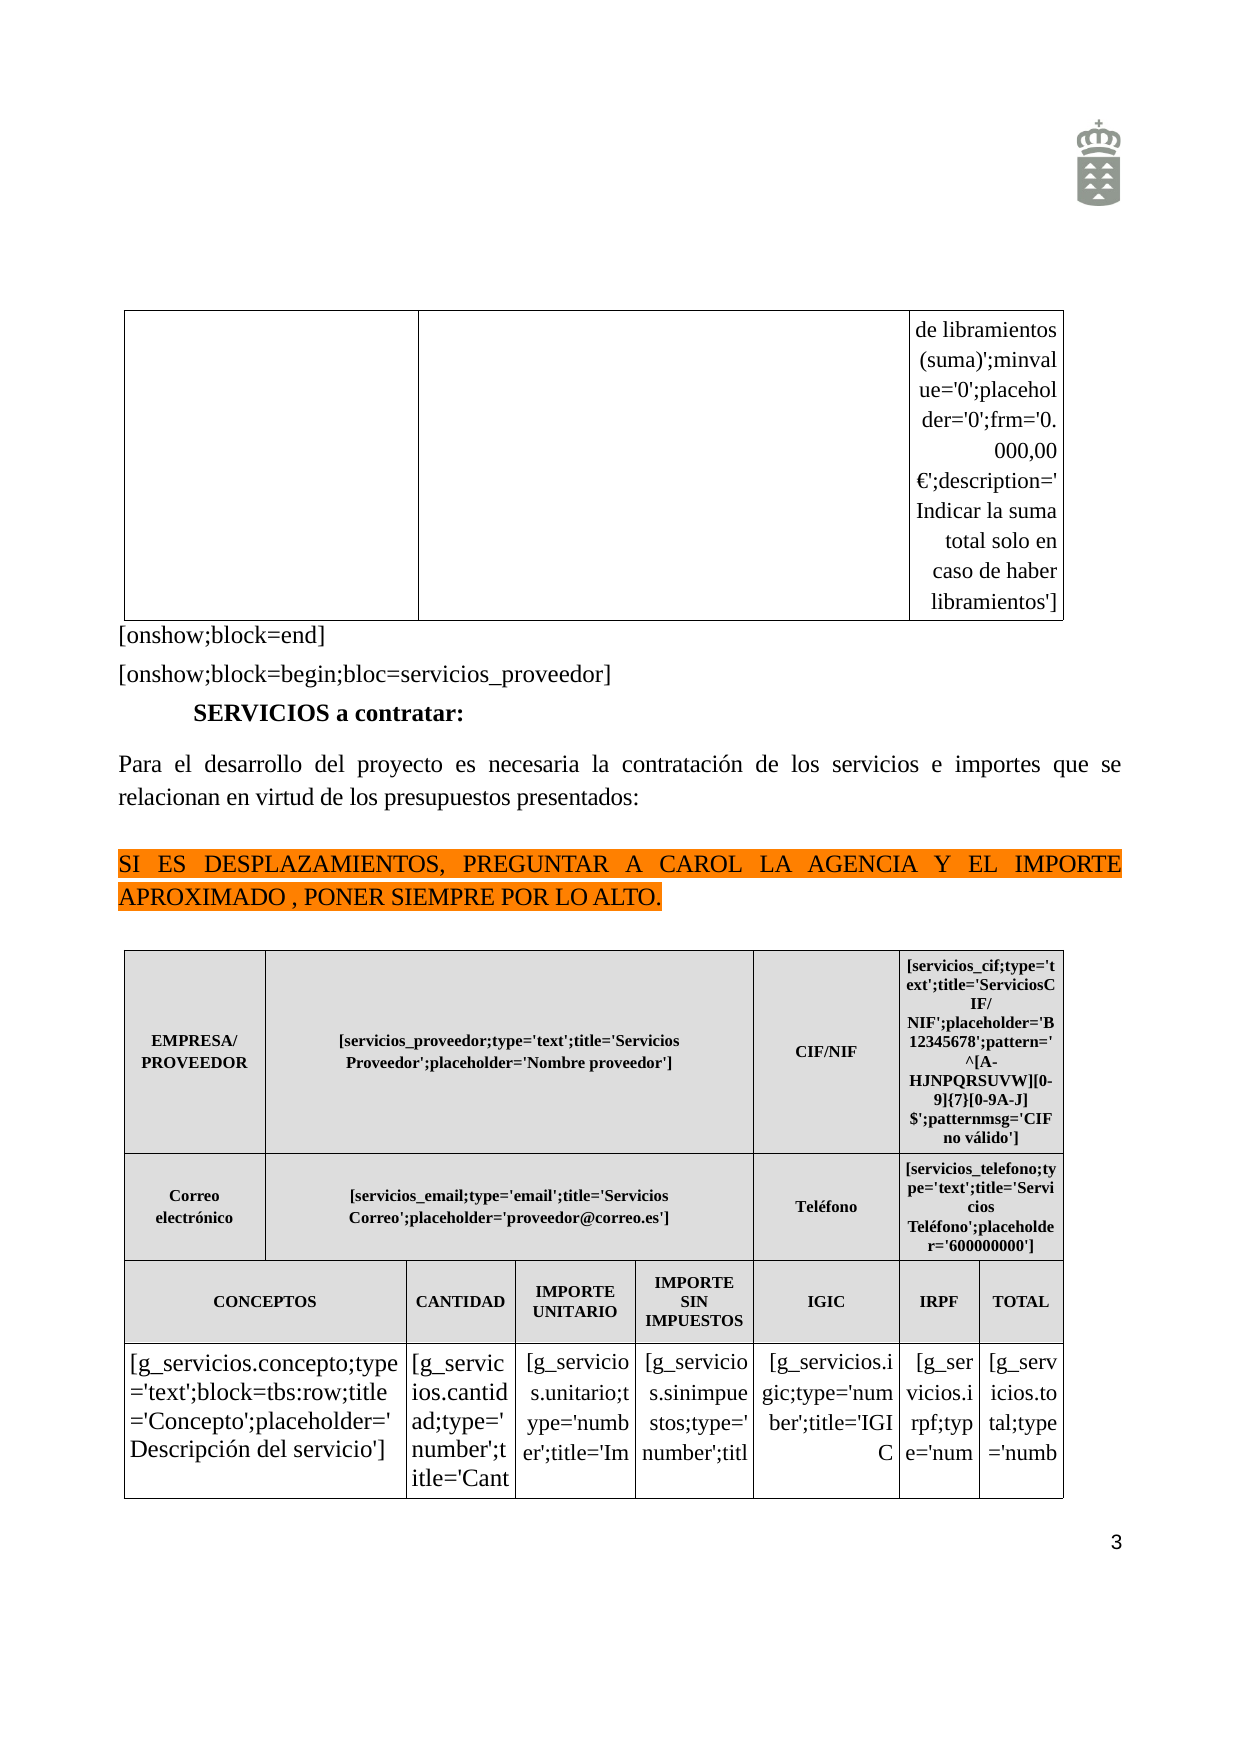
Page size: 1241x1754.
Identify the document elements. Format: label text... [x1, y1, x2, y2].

table_cell [g_servicios.sinimpuestos;type='number';titl [636, 1344, 753, 1498]
picture [1076, 119, 1121, 206]
table_cell [g_servicios.irpf;type='num [900, 1344, 979, 1498]
table_header CIF/NIF [754, 951, 899, 1153]
table_cell [g_servicios.igic;type='number';title='IGIC [754, 1344, 899, 1498]
text SI ES DESPLAZAMIENTOS, PREGUNTAR A CAROL LA AGENCIA Y EL IMPORTE APROXIMADO , PONER SIEMPRE POR LO ALTO. [118, 849, 1122, 911]
table_cell [g_servicios.total;type='numb [980, 1344, 1063, 1498]
table_cell IGIC [754, 1261, 899, 1342]
table_header EMPRESA/PROVEEDOR [125, 951, 265, 1153]
text Para el desarrollo del proyecto es necesaria la contratación de los servicios e importes que se relacionan en virtud de los presupuestos presentados: [118, 749, 1122, 811]
table_cell Correo electrónico [125, 1154, 265, 1260]
table_cell IRPF [900, 1261, 979, 1342]
table_cell CONCEPTOS [125, 1261, 406, 1342]
table_cell [125, 311, 418, 620]
table_cell [419, 311, 909, 620]
table_cell de libramientos (suma)';minvalue='0';placeholder='0';frm='0.000,00 €';description='Indicar la suma total solo en caso de haber libramientos'] [910, 311, 1063, 620]
table_cell IMPORTE SIN IMPUESTOS [636, 1261, 753, 1342]
table_cell [g_servicios.concepto;type='text';block=tbs:row;title='Concepto';placeholder='Descripción del servicio'] [125, 1344, 406, 1498]
text [onshow;block=end] [118, 620, 1122, 649]
table_cell [g_servicios.unitario;type='number';title='Im [516, 1344, 635, 1498]
table_header [servicios_proveedor;type='text';title='Servicios Proveedor';placeholder='Nombre proveedor'] [266, 951, 753, 1153]
table_cell CANTIDAD [407, 1261, 515, 1342]
text [onshow;block=begin;bloc=servicios_proveedor] [118, 659, 1122, 688]
table_cell [g_servicios.cantidad;type='number';title='Cant [407, 1344, 515, 1498]
table_cell [servicios_email;type='email';title='Servicios Correo';placeholder='proveedor@correo.es'] [266, 1154, 753, 1260]
list SERVICIOS a contratar: [156, 698, 1122, 727]
table_cell IMPORTE UNITARIO [516, 1261, 635, 1342]
table_cell Teléfono [754, 1154, 899, 1260]
table_cell TOTAL [980, 1261, 1063, 1342]
table_header [servicios_cif;type='text';title='ServiciosCIF/NIF';placeholder='B12345678';pattern='^[A-HJNPQRSUVW][0-9]{7}[0-9A-J]$';patternmsg='CIF no válido'] [900, 951, 1063, 1153]
table_cell [servicios_telefono;type='text';title='Servicios Teléfono';placeholder='600000000'] [900, 1154, 1063, 1260]
